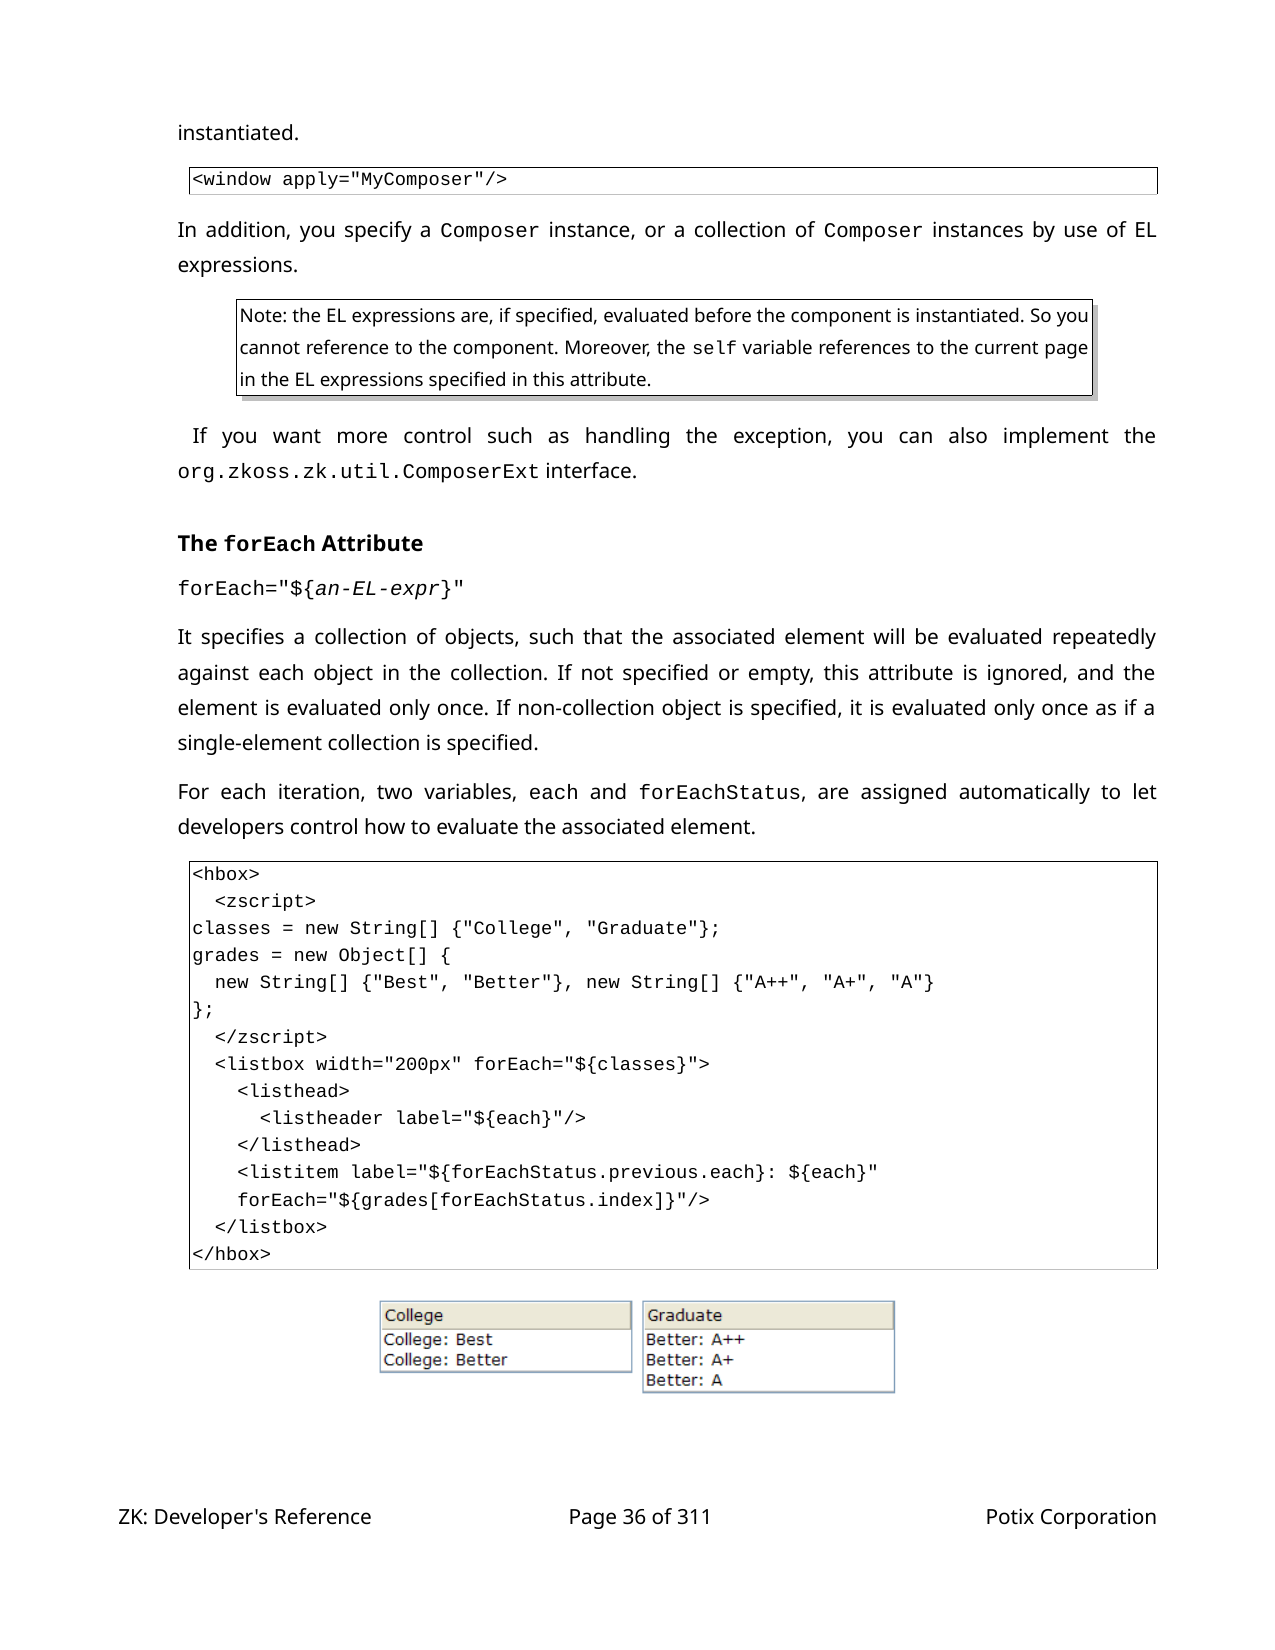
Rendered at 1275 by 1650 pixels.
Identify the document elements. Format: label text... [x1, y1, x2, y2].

text classes = new String[] {"College", "Graduate"}; [190, 916, 1157, 940]
text </zscript> [190, 1024, 1157, 1049]
text forEach="${grades[forEachStatus.index]}"/> [190, 1188, 1157, 1212]
text grades = new Object[] { [190, 943, 1157, 967]
text new String[] {"Best", "Better"}, new String[] {"A++", "A+", "A"} [190, 970, 1157, 994]
text <listheader label="${each}"/> [190, 1106, 1157, 1130]
text <listbox width="200px" forEach="${classes}"> [190, 1052, 1157, 1076]
text <listitem label="${forEachStatus.previous.each}: ${each}" [190, 1160, 1157, 1185]
text }; [190, 997, 1157, 1022]
text It specifies a collection of objects, such that the associated element will be evaluated repeatedly against each object in the collection. If not specified or empty, this attribute is ignored, and the element is evaluated only once. If non-collection object is specified, it is evaluated only once as if a single-element collection is specified. [177, 622, 1157, 756]
picture [376, 1297, 899, 1396]
text forEach="${an-EL-expr}" [177, 578, 1157, 602]
text <window apply="MyComposer"/> [190, 168, 1157, 194]
subtitle The forEach Attribute [177, 528, 1157, 558]
text For each iteration, two variables, each and forEachStatus, are assigned automatically to let developers control how to evaluate the associated element. [177, 777, 1157, 841]
text Note: the EL expressions are, if specified, evaluated before the component is instantiated. So you cannot reference to the component. Moreover, the self variable references to the current page in the EL expressions specified in this attribute. [237, 300, 1092, 395]
text <hbox> [190, 862, 1157, 886]
text instantiated. [177, 118, 1157, 146]
text <zscript> [190, 888, 1157, 913]
text </hbox> [190, 1242, 1157, 1269]
text <listhead> [190, 1079, 1157, 1103]
text In addition, you specify a Composer instance, or a collection of Composer instances by use of EL expressions. [177, 215, 1157, 279]
text If you want more control such as handling the exception, you can also implement the org.zkoss.zk.util.ComposerExt interface. [177, 421, 1157, 485]
text </listhead> [190, 1133, 1157, 1157]
text </listbox> [190, 1215, 1157, 1239]
